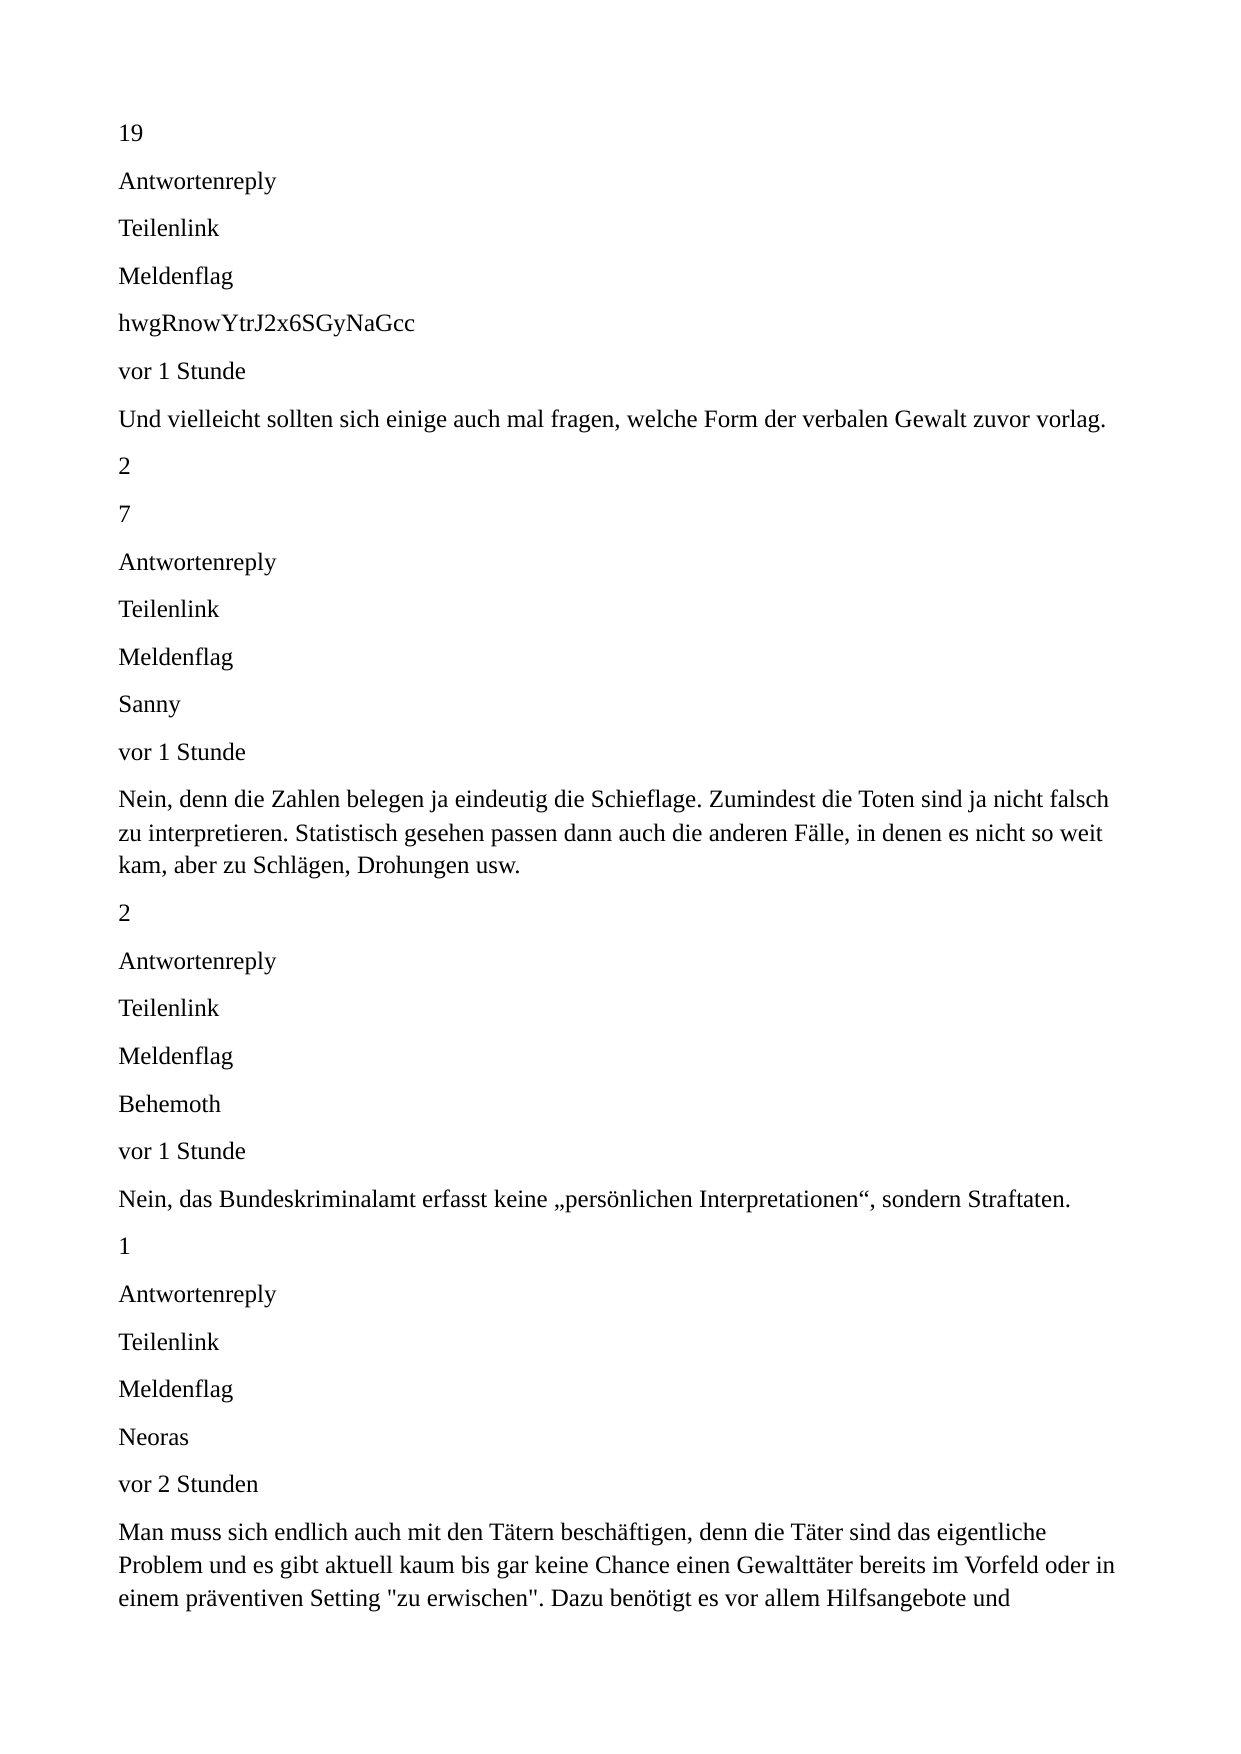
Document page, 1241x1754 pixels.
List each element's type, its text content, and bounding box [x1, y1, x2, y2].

text Teilenlink [118, 993, 1122, 1022]
text Nein, das Bundeskriminalamt erfasst keine „persönlichen Interpretationen“, sondern Straftaten. [118, 1184, 1122, 1213]
text Man muss sich endlich auch mit den Tätern beschäftigen, denn die Täter sind das eigentliche Problem und es gibt aktuell kaum bis gar keine Chance einen Gewalttäter bereits im Vorfeld oder in einem präventiven Setting "zu erwischen". Dazu benötigt es vor allem Hilfsangebote und [118, 1517, 1122, 1612]
text Meldenflag [118, 1041, 1122, 1070]
text 2 [118, 451, 1122, 480]
text 19 [118, 118, 1122, 147]
text 1 [118, 1231, 1122, 1260]
text 2 [118, 898, 1122, 927]
text Teilenlink [118, 1327, 1122, 1355]
text Und vielleicht sollten sich einige auch mal fragen, welche Form der verbalen Gewalt zuvor vorlag. [118, 404, 1122, 432]
text Meldenflag [118, 261, 1122, 290]
text Antwortenreply [118, 166, 1122, 194]
text 7 [118, 499, 1122, 528]
text Sanny [118, 689, 1122, 718]
text vor 1 Stunde [118, 356, 1122, 385]
text Teilenlink [118, 594, 1122, 623]
text vor 1 Stunde [118, 737, 1122, 766]
text hwgRnowYtrJ2x6SGyNaGcc [118, 308, 1122, 337]
text Teilenlink [118, 213, 1122, 242]
text Nein, denn die Zahlen belegen ja eindeutig die Schieflage. Zumindest die Toten sind ja nicht falsch zu interpretieren. Statistisch gesehen passen dann auch die anderen Fälle, in denen es nicht so weit kam, aber zu Schlägen, Drohungen usw. [118, 784, 1122, 879]
text vor 1 Stunde [118, 1136, 1122, 1165]
text Antwortenreply [118, 946, 1122, 974]
text Antwortenreply [118, 1279, 1122, 1308]
text vor 2 Stunden [118, 1469, 1122, 1498]
text Meldenflag [118, 642, 1122, 671]
text Meldenflag [118, 1374, 1122, 1403]
text Neoras [118, 1422, 1122, 1451]
text Behemoth [118, 1089, 1122, 1117]
text Antwortenreply [118, 547, 1122, 575]
